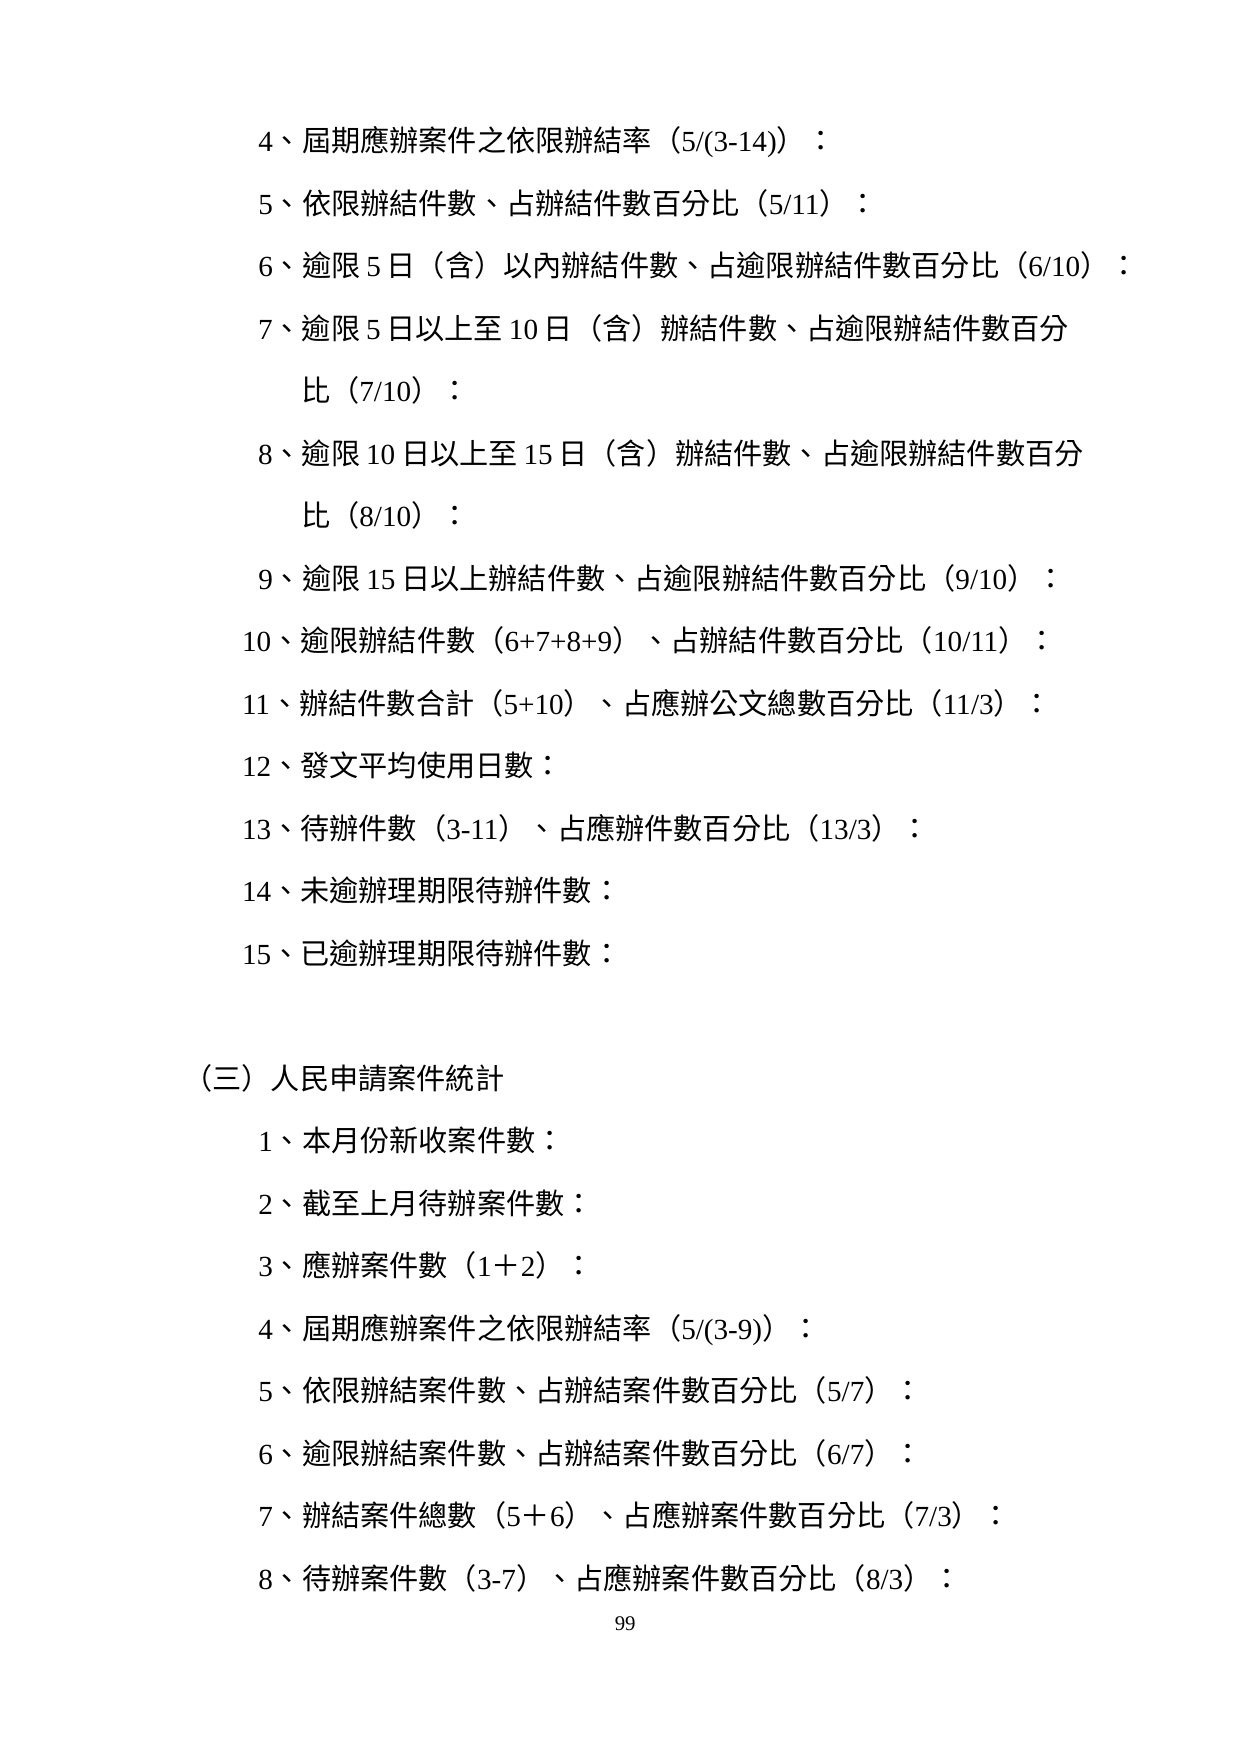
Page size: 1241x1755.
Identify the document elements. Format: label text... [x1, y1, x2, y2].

text 2、截至上月待辦案件數： [258, 1160, 1087, 1222]
text 15、已逾辦理期限待辦件數： [242, 910, 1087, 972]
text 11、辦結件數合計（5+10）、占應辦公文總數百分比（11/3）： [242, 660, 1128, 722]
text 10、逾限辦結件數（6+7+8+9）、占辦結件數百分比（10/11）： [242, 597, 1087, 660]
text 8、逾限10日以上至15日（含）辦結件數、占逾限辦結件數百分比（8/10）： [258, 410, 1087, 535]
text 7、逾限5日以上至10日（含）辦結件數、占逾限辦結件數百分比（7/10）： [258, 285, 1087, 410]
text 8、待辦案件數（3-7）、占應辦案件數百分比（8/3）： [258, 1535, 1087, 1597]
text 14、未逾辦理期限待辦件數： [242, 847, 1087, 910]
text 9、逾限15日以上辦結件數、占逾限辦結件數百分比（9/10）： [258, 535, 1087, 597]
text 4、屆期應辦案件之依限辦結率（5/(3-14)）： [258, 97, 1087, 160]
text （三）人民申請案件統計 [183, 1035, 1087, 1097]
text 6、逾限5日（含）以內辦結件數、占逾限辦結件數百分比（6/10）： [258, 222, 1172, 285]
text 5、依限辦結件數、占辦結件數百分比（5/11）： [258, 160, 1087, 222]
text 3、應辦案件數（1＋2）： [258, 1222, 1087, 1285]
text 13、待辦件數（3-11）、占應辦件數百分比（13/3）： [242, 785, 1087, 847]
text 12、發文平均使用日數： [242, 722, 1087, 785]
text 4、屆期應辦案件之依限辦結率（5/(3-9)）： [258, 1285, 1087, 1347]
text 7、辦結案件總數（5＋6）、占應辦案件數百分比（7/3）： [258, 1472, 1087, 1535]
text 5、依限辦結案件數、占辦結案件數百分比（5/7）： [258, 1347, 1087, 1410]
text 6、逾限辦結案件數、占辦結案件數百分比（6/7）： [258, 1410, 1087, 1472]
text 1、本月份新收案件數： [258, 1097, 1087, 1160]
